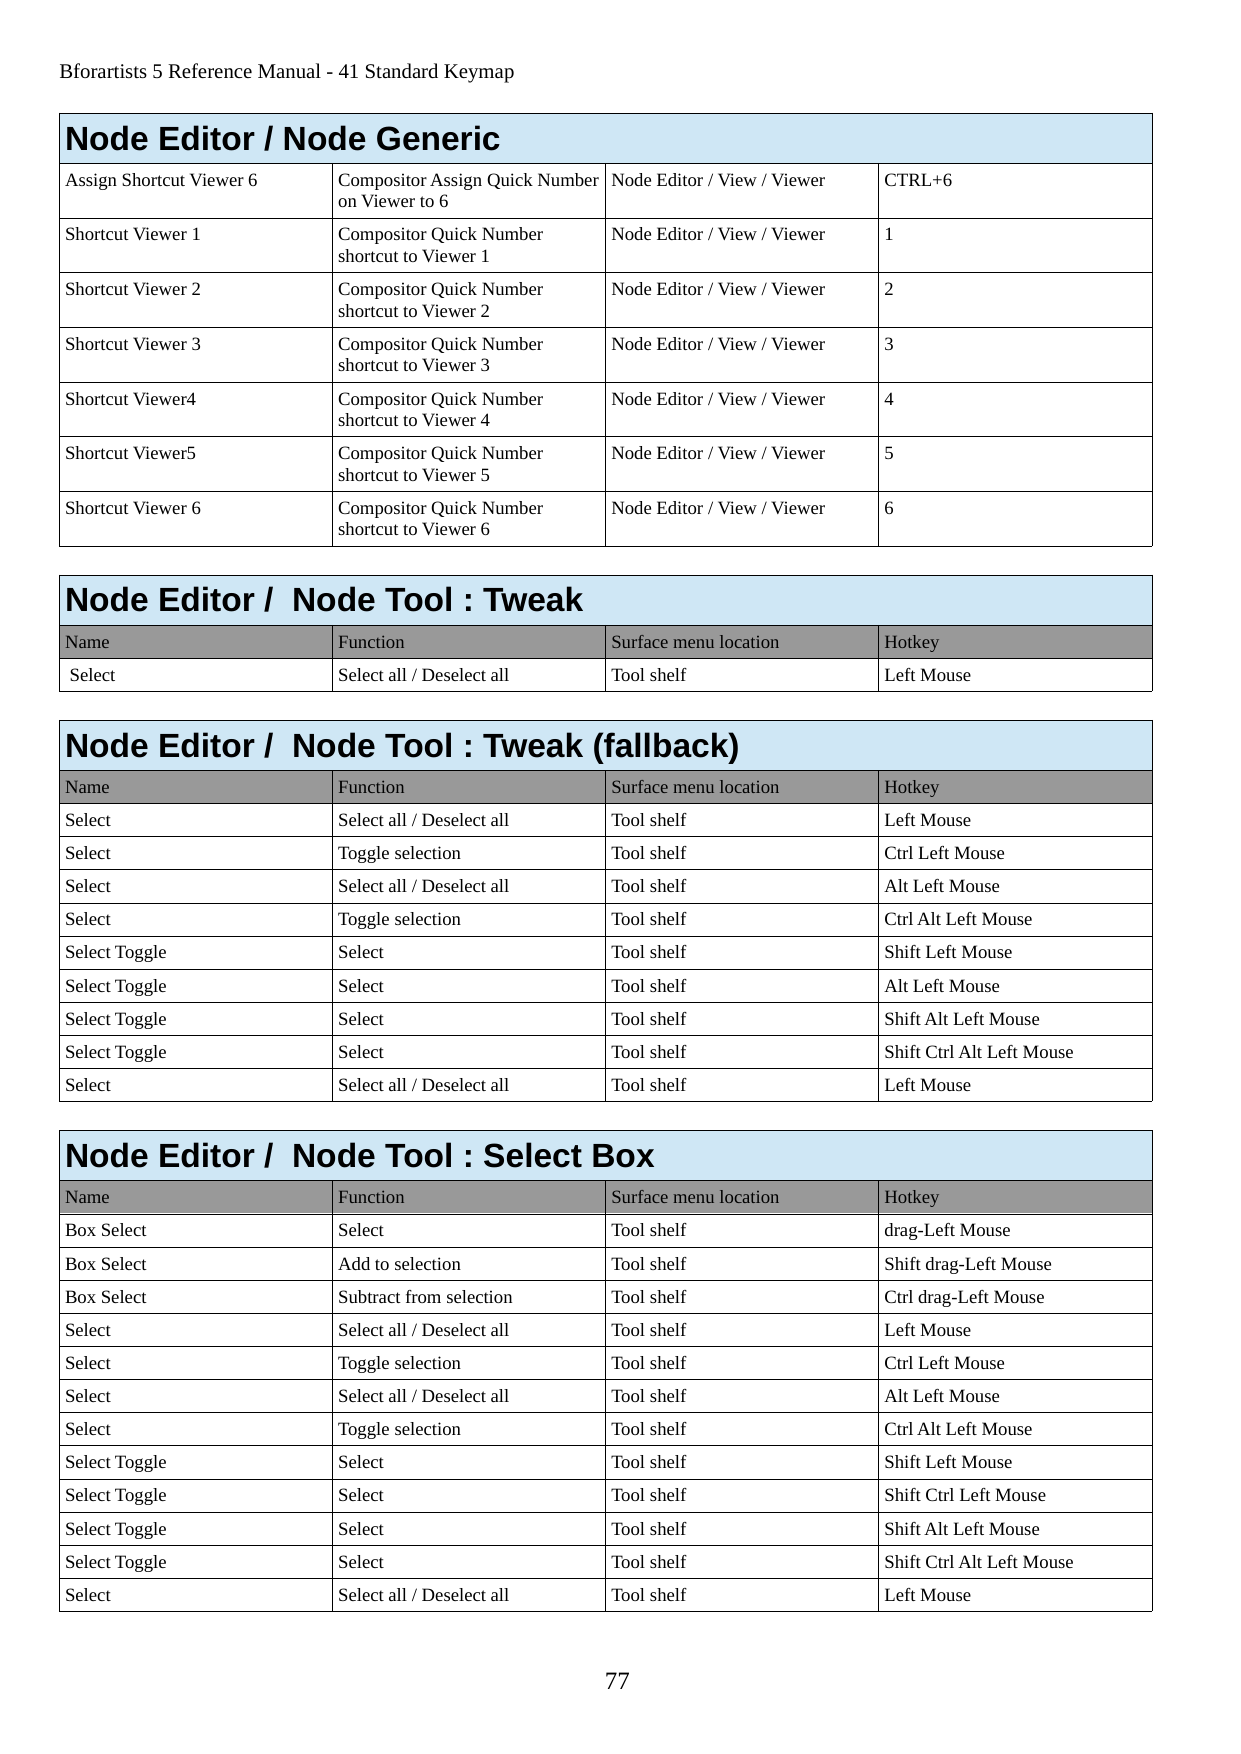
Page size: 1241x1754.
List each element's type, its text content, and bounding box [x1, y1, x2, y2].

table_header Node Editor / Node Tool : Tweak (fallback) [60, 721, 1152, 770]
table_cell Node Editor / View / Viewer [606, 492, 878, 546]
table_cell Toggle selection [333, 904, 605, 936]
table_cell Tool shelf [606, 1248, 878, 1280]
table_cell Ctrl Alt Left Mouse [879, 904, 1152, 936]
table_cell Node Editor / View / Viewer [606, 328, 878, 382]
table_cell Node Editor / View / Viewer [606, 383, 878, 436]
table_cell Box Select [60, 1281, 332, 1313]
table_cell Select [60, 837, 332, 869]
table_cell drag-Left Mouse [879, 1215, 1152, 1247]
table_cell Ctrl Alt Left Mouse [879, 1413, 1152, 1445]
table_cell Shift drag-Left Mouse [879, 1248, 1152, 1280]
table_cell Tool shelf [606, 1480, 878, 1512]
table_cell Name [60, 771, 332, 803]
table_cell Tool shelf [606, 1380, 878, 1412]
table_cell Select all / Deselect all [333, 870, 605, 902]
table_cell Select [60, 1347, 332, 1379]
table_cell Shortcut Viewer 3 [60, 328, 332, 382]
table_cell Compositor Quick Number shortcut to Viewer 6 [333, 492, 605, 546]
table_cell Select all / Deselect all [333, 1314, 605, 1346]
table_cell Alt Left Mouse [879, 970, 1152, 1002]
table_header Node Editor / Node Tool : Tweak [60, 576, 1152, 625]
table_cell Select [333, 1480, 605, 1512]
table_cell 6 [879, 492, 1152, 546]
table_cell Tool shelf [606, 659, 878, 691]
table_cell Select Toggle [60, 970, 332, 1002]
table_cell Tool shelf [606, 1281, 878, 1313]
table_cell Ctrl Left Mouse [879, 837, 1152, 869]
table_cell 1 [879, 219, 1152, 272]
table_cell CTRL+6 [879, 164, 1152, 217]
table_cell Tool shelf [606, 1546, 878, 1578]
table_cell 3 [879, 328, 1152, 382]
table_cell Compositor Quick Number shortcut to Viewer 4 [333, 383, 605, 436]
table_cell Tool shelf [606, 937, 878, 969]
table_cell Tool shelf [606, 1446, 878, 1478]
table_cell Node Editor / View / Viewer [606, 164, 878, 217]
table_cell Select all / Deselect all [333, 1579, 605, 1611]
table_cell Function [333, 626, 605, 658]
table_cell Tool shelf [606, 1347, 878, 1379]
table_cell Node Editor / View / Viewer [606, 437, 878, 491]
table_cell Left Mouse [879, 1579, 1152, 1611]
table_cell Left Mouse [879, 659, 1152, 691]
table_cell Tool shelf [606, 1215, 878, 1247]
table_cell Box Select [60, 1248, 332, 1280]
table_cell Tool shelf [606, 1036, 878, 1068]
table_cell Shortcut Viewer5 [60, 437, 332, 491]
table_cell Compositor Assign Quick Number on Viewer to 6 [333, 164, 605, 217]
table_cell Select [60, 1069, 332, 1101]
table_cell Select all / Deselect all [333, 1069, 605, 1101]
table_cell Compositor Quick Number shortcut to Viewer 1 [333, 219, 605, 272]
table_cell Tool shelf [606, 1513, 878, 1545]
table_cell Shift Left Mouse [879, 1446, 1152, 1478]
table_cell Tool shelf [606, 1579, 878, 1611]
table_cell Select [333, 1215, 605, 1247]
table_cell Hotkey [879, 771, 1152, 803]
table_cell Select [333, 1036, 605, 1068]
table_cell Select [333, 970, 605, 1002]
table_cell Node Editor / View / Viewer [606, 219, 878, 272]
table_cell Shortcut Viewer4 [60, 383, 332, 436]
table_cell Select [333, 1003, 605, 1035]
table_cell Subtract from selection [333, 1281, 605, 1313]
table_cell Select [60, 1579, 332, 1611]
table_cell 2 [879, 273, 1152, 327]
table_cell Surface menu location [606, 626, 878, 658]
table_cell Toggle selection [333, 837, 605, 869]
table_cell Tool shelf [606, 970, 878, 1002]
table_cell Select [333, 937, 605, 969]
table_cell Select [60, 904, 332, 936]
table_cell Select Toggle [60, 1036, 332, 1068]
table_cell Shift Ctrl Alt Left Mouse [879, 1546, 1152, 1578]
table_cell Select Toggle [60, 1446, 332, 1478]
table_cell Select Toggle [60, 1546, 332, 1578]
table_cell Shortcut Viewer 2 [60, 273, 332, 327]
table_cell Add to selection [333, 1248, 605, 1280]
table_cell Ctrl drag-Left Mouse [879, 1281, 1152, 1313]
table_cell Shortcut Viewer 1 [60, 219, 332, 272]
table_cell 4 [879, 383, 1152, 436]
table_cell Tool shelf [606, 1069, 878, 1101]
table_cell Tool shelf [606, 1413, 878, 1445]
table_cell Assign Shortcut Viewer 6 [60, 164, 332, 217]
table_cell Function [333, 771, 605, 803]
table_cell Select Toggle [60, 1003, 332, 1035]
table_cell Tool shelf [606, 904, 878, 936]
table_cell Box Select [60, 1215, 332, 1247]
table_cell Tool shelf [606, 1003, 878, 1035]
table_cell Shift Alt Left Mouse [879, 1513, 1152, 1545]
table_cell Compositor Quick Number shortcut to Viewer 5 [333, 437, 605, 491]
table_header Node Editor / Node Generic [60, 114, 1152, 163]
table_cell Select [60, 870, 332, 902]
table_cell Select Toggle [60, 1513, 332, 1545]
table_cell Select [333, 1546, 605, 1578]
table_cell Left Mouse [879, 1314, 1152, 1346]
table_cell Select [60, 1380, 332, 1412]
table_cell Tool shelf [606, 804, 878, 836]
table_cell Select Toggle [60, 937, 332, 969]
table_cell Name [60, 1181, 332, 1213]
table_cell Hotkey [879, 1181, 1152, 1213]
table_cell Surface menu location [606, 771, 878, 803]
table_cell Toggle selection [333, 1347, 605, 1379]
table_cell Compositor Quick Number shortcut to Viewer 3 [333, 328, 605, 382]
table_cell Select [60, 1413, 332, 1445]
table_cell Select Toggle [60, 1480, 332, 1512]
table_cell Tool shelf [606, 837, 878, 869]
table_cell Shift Alt Left Mouse [879, 1003, 1152, 1035]
table_cell Alt Left Mouse [879, 870, 1152, 902]
table_cell Left Mouse [879, 1069, 1152, 1101]
table_cell Left Mouse [879, 804, 1152, 836]
table_cell Shortcut Viewer 6 [60, 492, 332, 546]
table_cell Select all / Deselect all [333, 804, 605, 836]
table_header Node Editor / Node Tool : Select Box [60, 1131, 1152, 1180]
table_cell Ctrl Left Mouse [879, 1347, 1152, 1379]
table_cell 5 [879, 437, 1152, 491]
table_cell Select [333, 1513, 605, 1545]
table_cell Function [333, 1181, 605, 1213]
table_cell Shift Ctrl Alt Left Mouse [879, 1036, 1152, 1068]
table_cell Select all / Deselect all [333, 1380, 605, 1412]
table_cell Select all / Deselect all [333, 659, 605, 691]
table_cell Name [60, 626, 332, 658]
table_cell Hotkey [879, 626, 1152, 658]
table_cell Select [60, 1314, 332, 1346]
table_cell Toggle selection [333, 1413, 605, 1445]
table_cell Surface menu location [606, 1181, 878, 1213]
table_cell Node Editor / View / Viewer [606, 273, 878, 327]
table_cell Tool shelf [606, 1314, 878, 1346]
table_cell Select [333, 1446, 605, 1478]
table_cell Tool shelf [606, 870, 878, 902]
table_cell Select [60, 659, 332, 691]
table_cell Shift Left Mouse [879, 937, 1152, 969]
table_cell Alt Left Mouse [879, 1380, 1152, 1412]
table_cell Select [60, 804, 332, 836]
table_cell Compositor Quick Number shortcut to Viewer 2 [333, 273, 605, 327]
table_cell Shift Ctrl Left Mouse [879, 1480, 1152, 1512]
